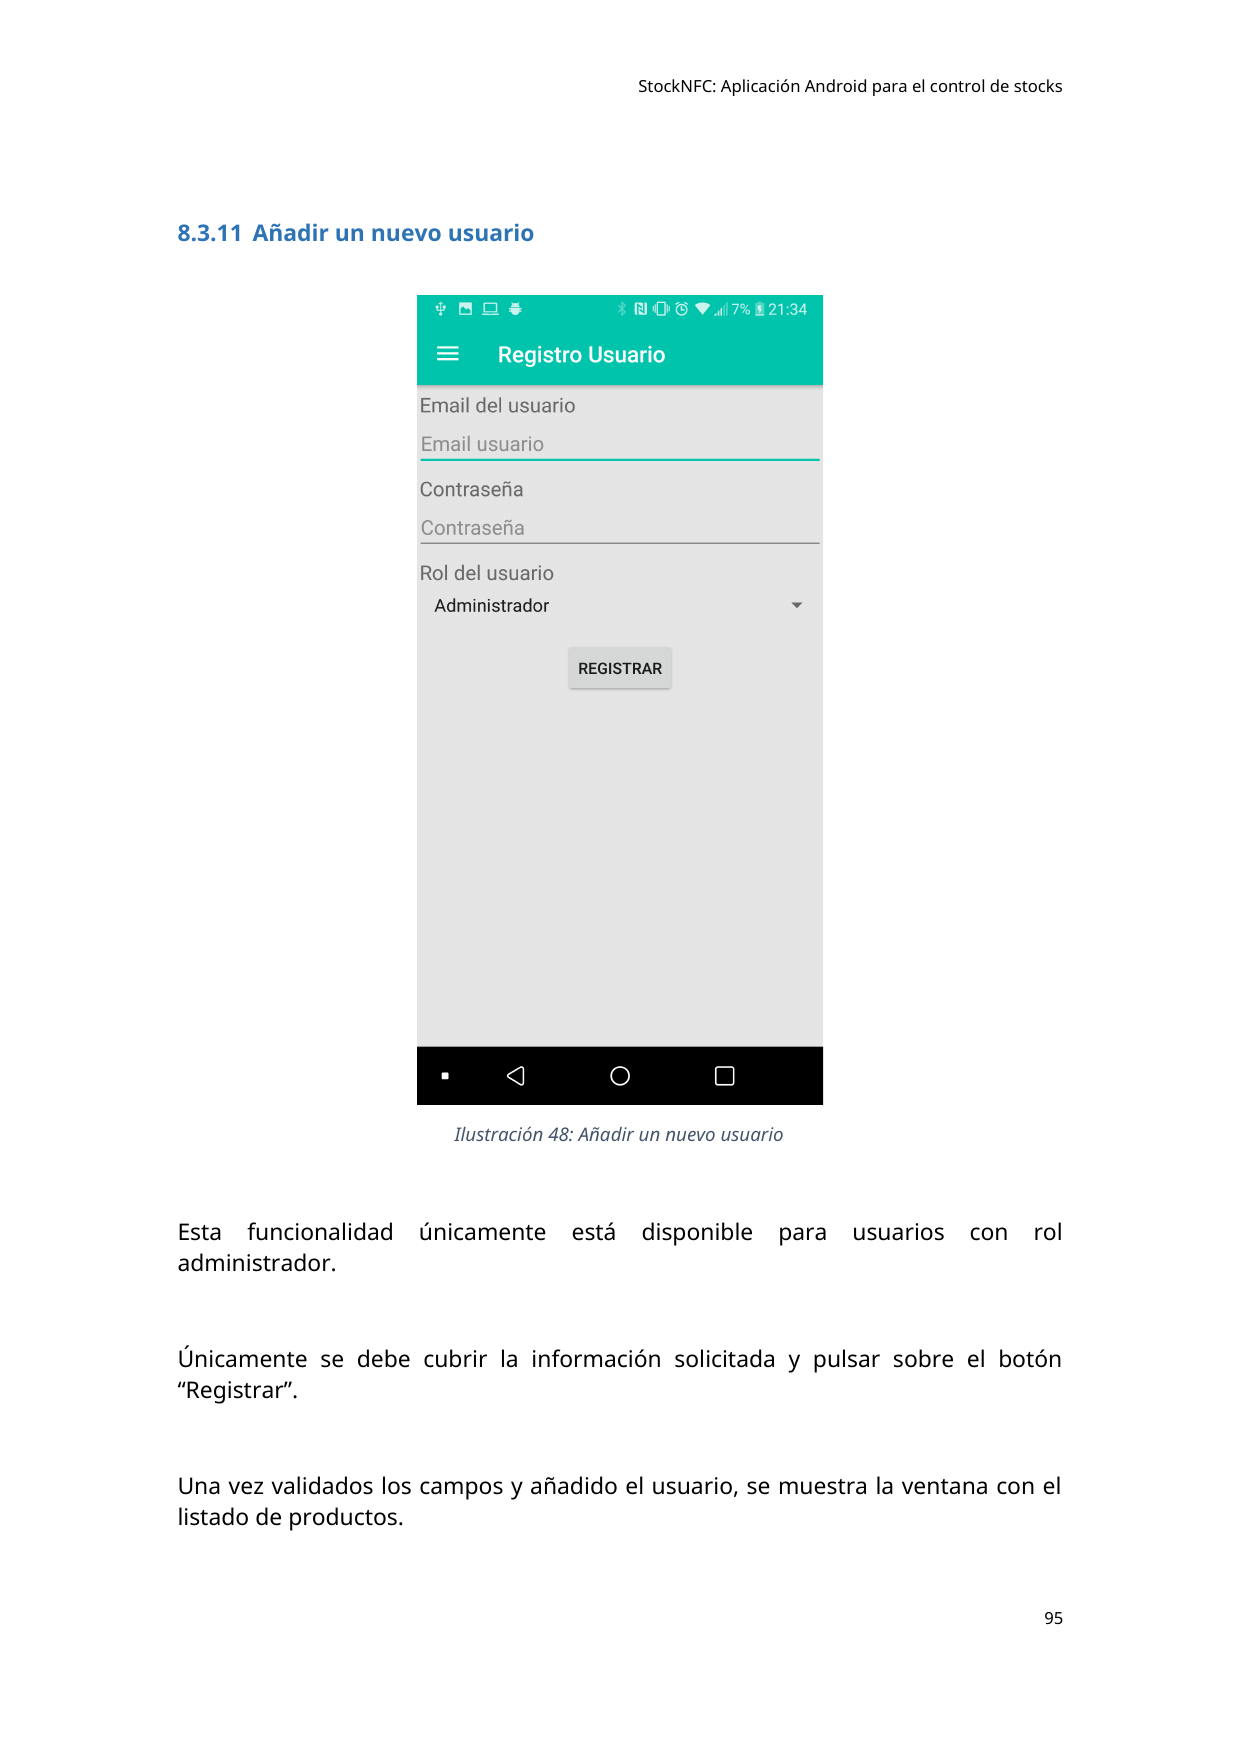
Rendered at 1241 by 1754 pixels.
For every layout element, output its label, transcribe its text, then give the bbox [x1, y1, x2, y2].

text Únicamente se debe cubrir la información solicitada y pulsar sobre el botón “Registrar”. [177, 1343, 1063, 1406]
subtitle Añadir un nuevo usuario [177, 216, 1063, 248]
text Esta funcionalidad únicamente está disponible para usuarios con rol administrador. [177, 1216, 1063, 1278]
text Una vez validados los campos y añadido el usuario, se muestra la ventana con el listado de productos. [177, 1470, 1063, 1533]
text Ilustración 48: Añadir un nuevo usuario [177, 1122, 1063, 1147]
